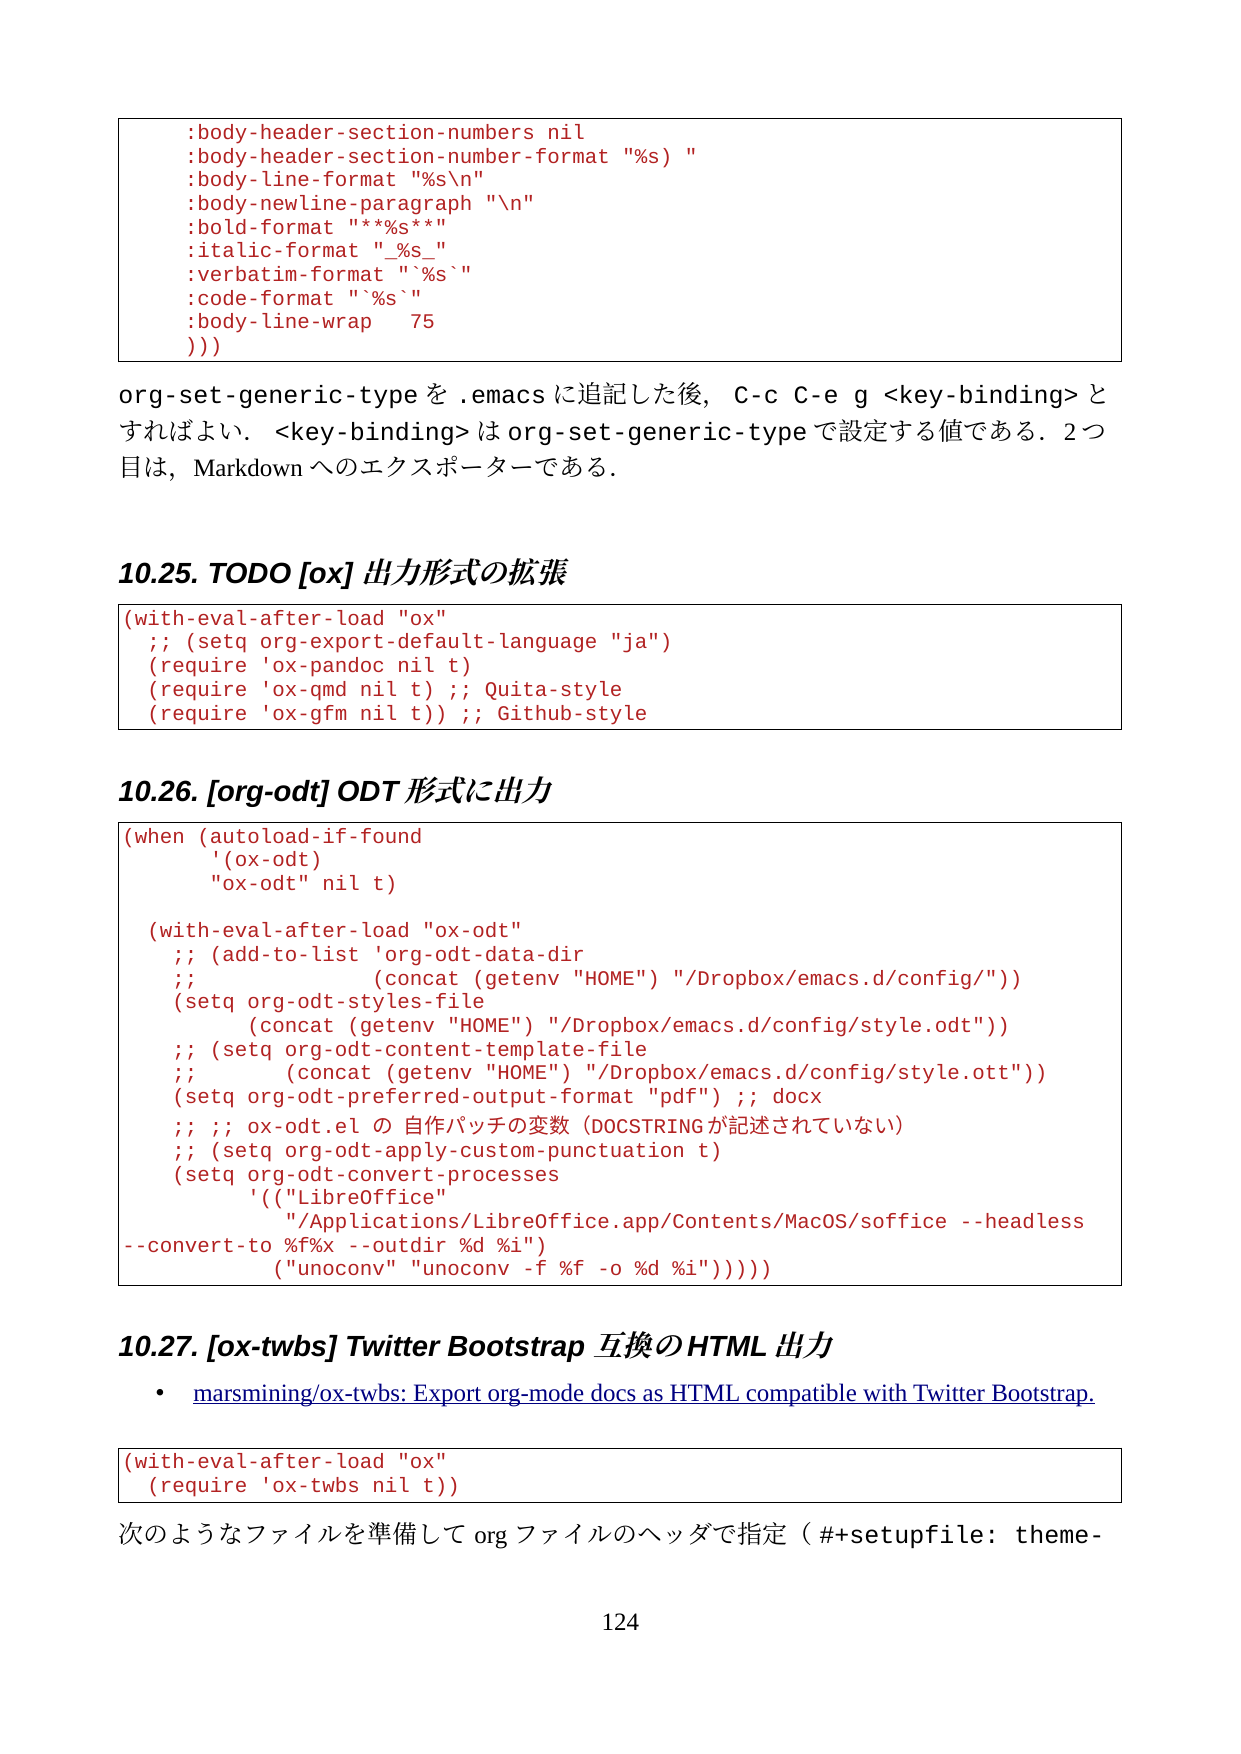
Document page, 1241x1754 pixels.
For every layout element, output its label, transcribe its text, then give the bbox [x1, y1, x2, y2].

text ;; (setq org-odt-content-template-file [119, 1035, 1121, 1058]
text :body-line-wrap 75 [119, 307, 1121, 331]
text (with-eval-after-load "ox" [119, 605, 1121, 628]
text ;; (concat (getenv "HOME") "/Dropbox/emacs.d/config/")) [119, 964, 1121, 987]
subtitle [ox-twbs] Twitter Bootstrap 互換のHTML出力 [118, 1323, 1122, 1365]
text ;; (concat (getenv "HOME") "/Dropbox/emacs.d/config/style.ott")) [119, 1058, 1121, 1082]
text (with-eval-after-load "ox" [119, 1449, 1121, 1471]
text (setq org-odt-styles-file [119, 987, 1121, 1011]
text (require 'ox-pandoc nil t) [119, 651, 1121, 675]
text (setq org-odt-convert-processes [119, 1160, 1121, 1183]
text "/Applications/LibreOffice.app/Contents/MacOS/soffice --headless --convert-to %f%x --outdir %d %i") [119, 1207, 1121, 1254]
text (setq org-odt-preferred-output-format "pdf") ;; docx [119, 1082, 1121, 1106]
text ;; (add-to-list 'org-odt-data-dir [119, 940, 1121, 964]
text org-set-generic-type を .emacs に追記した後， C-c C-e g <key-binding> とすればよい． <key-binding> は org-set-generic-type で設定する値である．2つ目は，Markdown へのエクスポーターである． [118, 375, 1122, 512]
text :bold-format "**%s**" [119, 213, 1121, 236]
text (with-eval-after-load "ox-odt" [119, 916, 1121, 940]
subtitle TODO [ox] 出力形式の拡張 [118, 549, 1122, 591]
text '(("LibreOffice" [119, 1183, 1121, 1207]
text (concat (getenv "HOME") "/Dropbox/emacs.d/config/style.odt")) [119, 1011, 1121, 1035]
text :body-line-format "%s\n" [119, 165, 1121, 189]
text ("unoconv" "unoconv -f %f -o %d %i"))))) [119, 1254, 1121, 1285]
text (require 'ox-qmd nil t) ;; Quita-style [119, 675, 1121, 698]
text 次のようなファイルを準備して org ファイルのヘッダで指定（ #+setupfile: theme- [118, 1515, 1122, 1551]
text :body-header-section-number-format "%s) " [119, 142, 1121, 165]
text :body-header-section-numbers nil [119, 119, 1121, 142]
list marsmining/ox-twbs: Export org-mode docs as HTML compatible with Twitter Bootstrap. [156, 1378, 1122, 1435]
text (require 'ox-gfm nil t)) ;; Github-style [119, 698, 1121, 729]
text :italic-format "_%s_" [119, 236, 1121, 260]
text ;; ;; ox-odt.el の 自作パッチの変数（DOCSTRINGが記述されていない） [119, 1106, 1121, 1136]
text (require 'ox-twbs nil t)) [119, 1471, 1121, 1502]
text "ox-odt" nil t) [119, 869, 1121, 893]
text :verbatim-format "`%s`" [119, 260, 1121, 284]
text ;; (setq org-export-default-language "ja") [119, 628, 1121, 651]
text '(ox-odt) [119, 846, 1121, 869]
text ))) [119, 331, 1121, 361]
text :code-format "`%s`" [119, 284, 1121, 307]
text (when (autoload-if-found [119, 823, 1121, 846]
text ;; (setq org-odt-apply-custom-punctuation t) [119, 1136, 1121, 1160]
subtitle [org-odt] ODT形式に出力 [118, 767, 1122, 809]
text :body-newline-paragraph "\n" [119, 189, 1121, 213]
